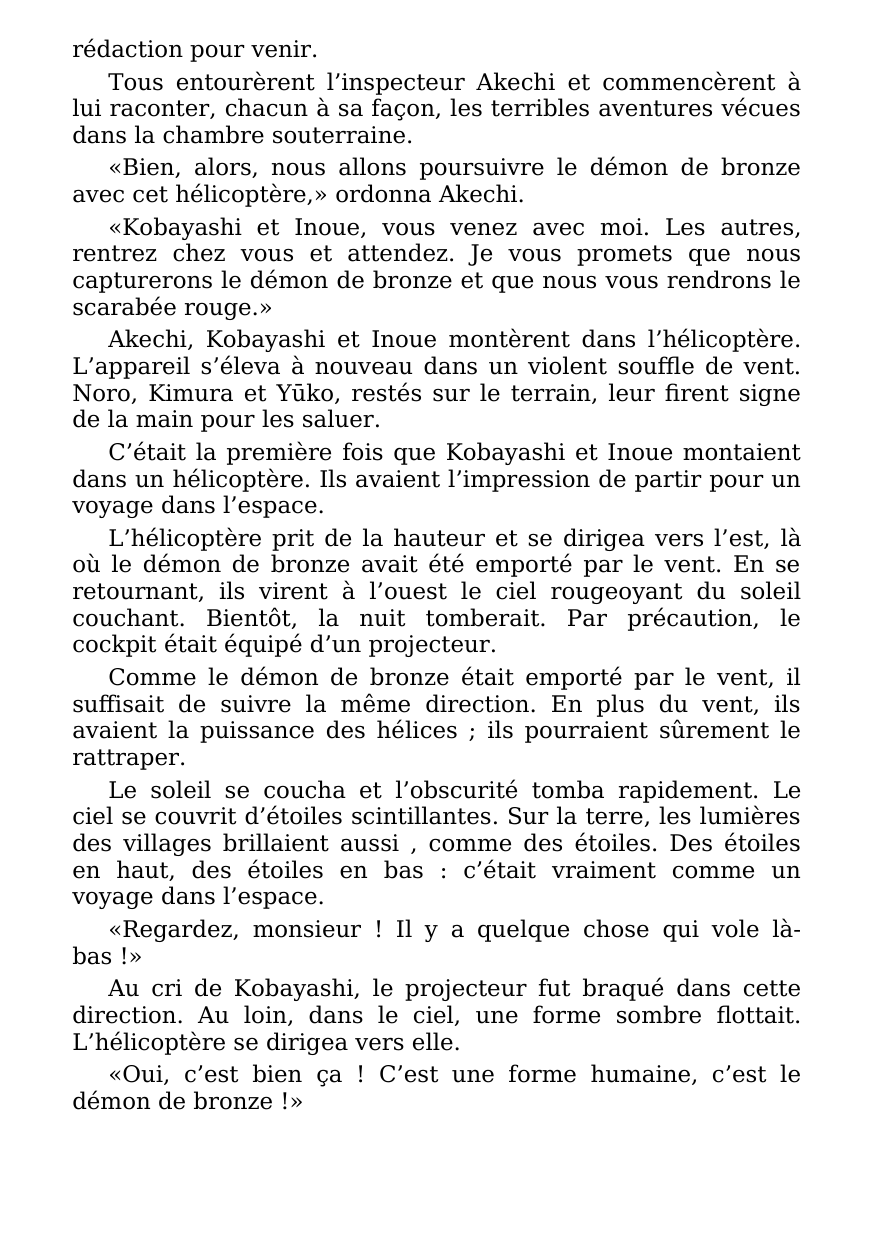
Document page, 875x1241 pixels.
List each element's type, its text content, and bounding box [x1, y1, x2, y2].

text «Bien, alors, nous allons poursuivre le démon de bronze avec cet hélicoptère,» ordonna Akechi. [72, 154, 802, 208]
text Comme le démon de bronze était emporté par le vent, il suffisait de suivre la même direction. En plus du vent, ils avaient la puissance des hélices ; ils pourraient sûrement le rattraper. [72, 664, 802, 771]
text L’hélicoptère prit de la hauteur et se dirigea vers l’est, là où le démon de bronze avait été emporté par le vent. En se retournant, ils virent à l’ouest le ciel rougeoyant du soleil couchant. Bientôt, la nuit tomberait. Par précaution, le cockpit était équipé d’un projecteur. [72, 525, 802, 658]
text «Oui, c’est bien ça ! C’est une forme humaine, c’est le démon de bronze !» [72, 1061, 802, 1115]
text Tous entourèrent l’inspecteur Akechi et commencèrent à lui raconter, chacun à sa façon, les terribles aventures vécues dans la chambre souterraine. [72, 69, 802, 149]
text «Kobayashi et Inoue, vous venez avec moi. Les autres, rentrez chez vous et attendez. Je vous promets que nous capturerons le démon de bronze et que nous vous rendrons le scarabée rouge.» [72, 214, 802, 321]
text Le soleil se coucha et l’obscurité tomba rapidement. Le ciel se couvrit d’étoiles scintillantes. Sur la terre, les lumières des villages brillaient aussi , comme des étoiles. Des étoiles en haut, des étoiles en bas : c’était vraiment comme un voyage dans l’espace. [72, 777, 802, 910]
text «Regardez, monsieur ! Il y a quelque chose qui vole là-bas !» [72, 916, 802, 969]
text rédaction pour venir. [72, 36, 802, 63]
text Au cri de Kobayashi, le projecteur fut braqué dans cette direction. Au loin, dans le ciel, une forme sombre flottait. L’hélicoptère se dirigea vers elle. [72, 975, 802, 1055]
text Akechi, Kobayashi et Inoue montèrent dans l’hélicoptère. L’appareil s’éleva à nouveau dans un violent souffle de vent. Noro, Kimura et Yūko, restés sur le terrain, leur firent signe de la main pour les saluer. [72, 326, 802, 433]
text C’était la première fois que Kobayashi et Inoue montaient dans un hélicoptère. Ils avaient l’impression de partir pour un voyage dans l’espace. [72, 439, 802, 519]
